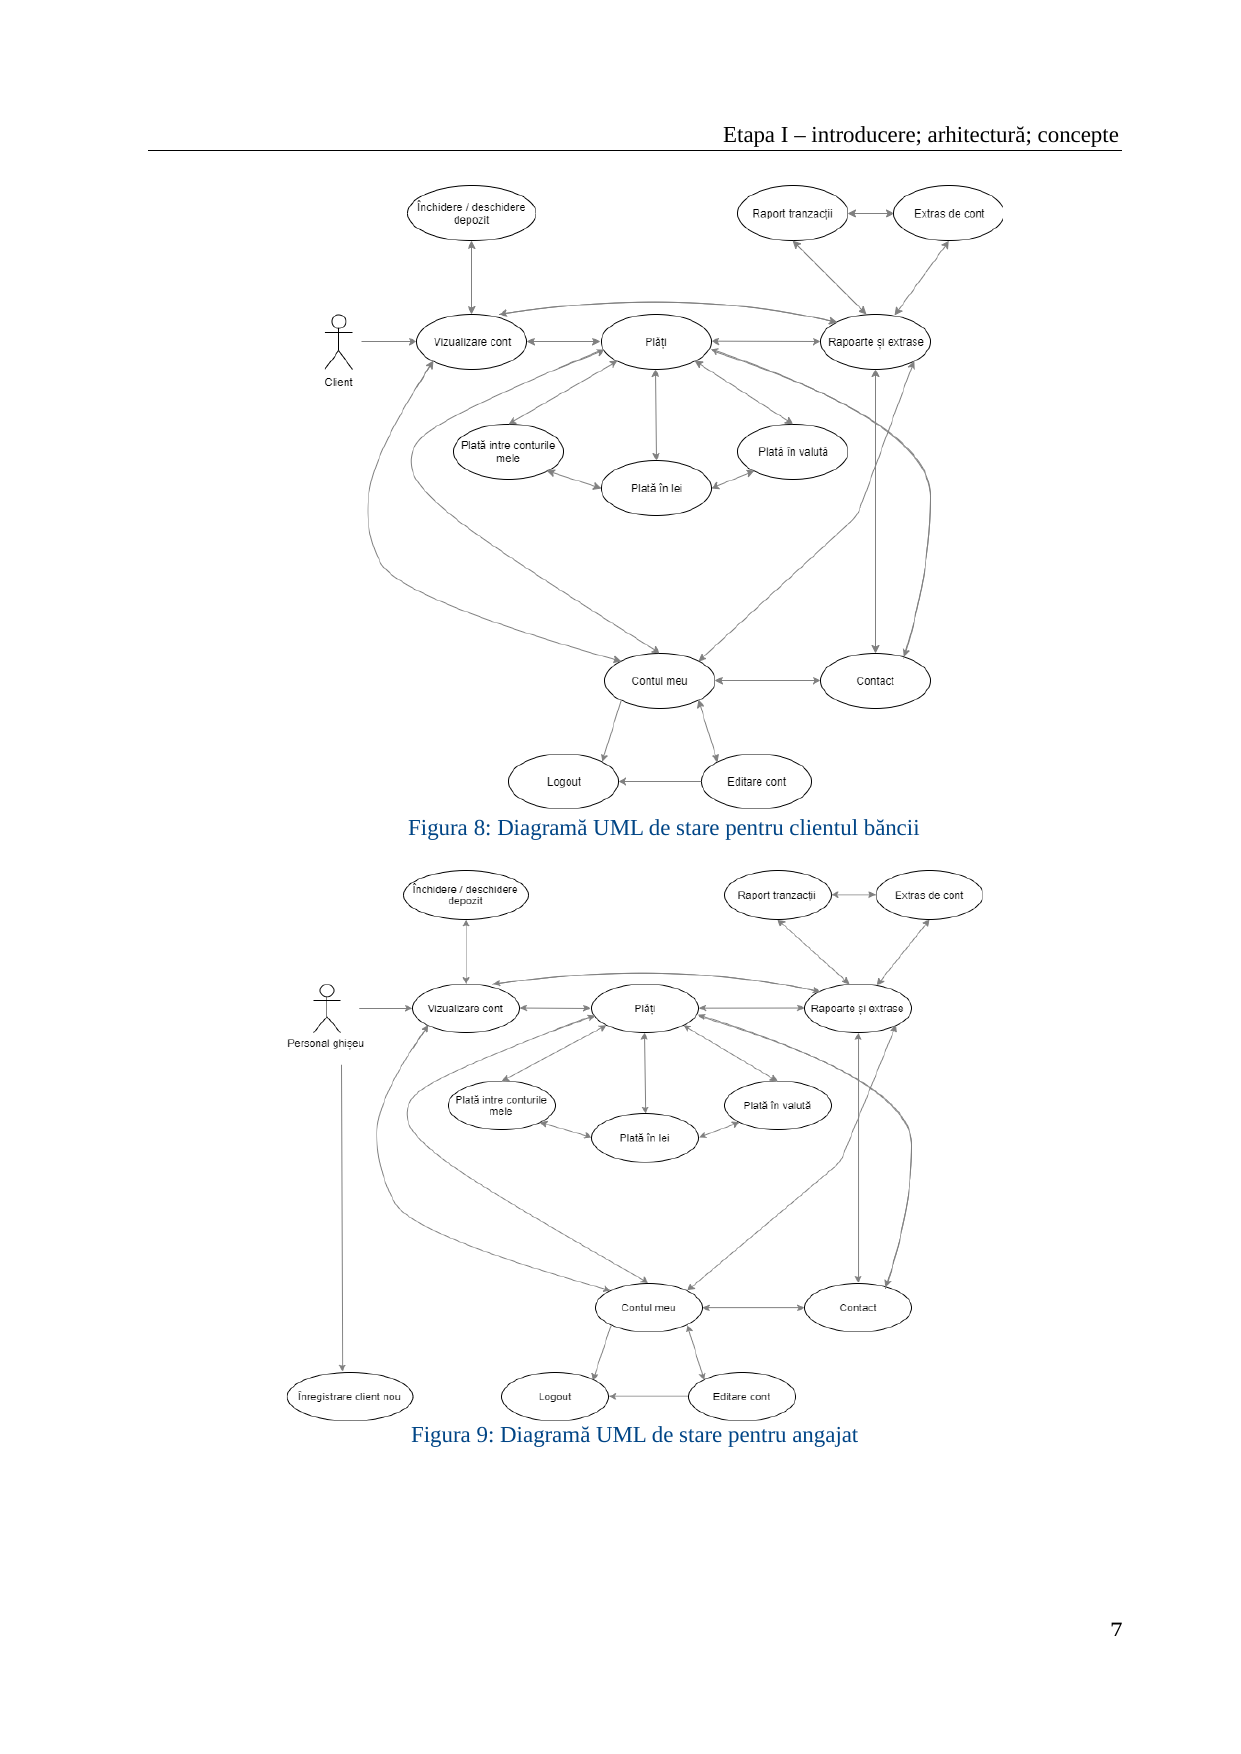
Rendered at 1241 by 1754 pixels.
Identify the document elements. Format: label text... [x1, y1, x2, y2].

text Figura 9: Diagramă UML de stare pentru angajat [287, 1421, 983, 1447]
text Figura 8: Diagramă UML de stare pentru clientul băncii [325, 809, 1003, 840]
picture [324, 185, 1003, 809]
picture [286, 870, 983, 1421]
